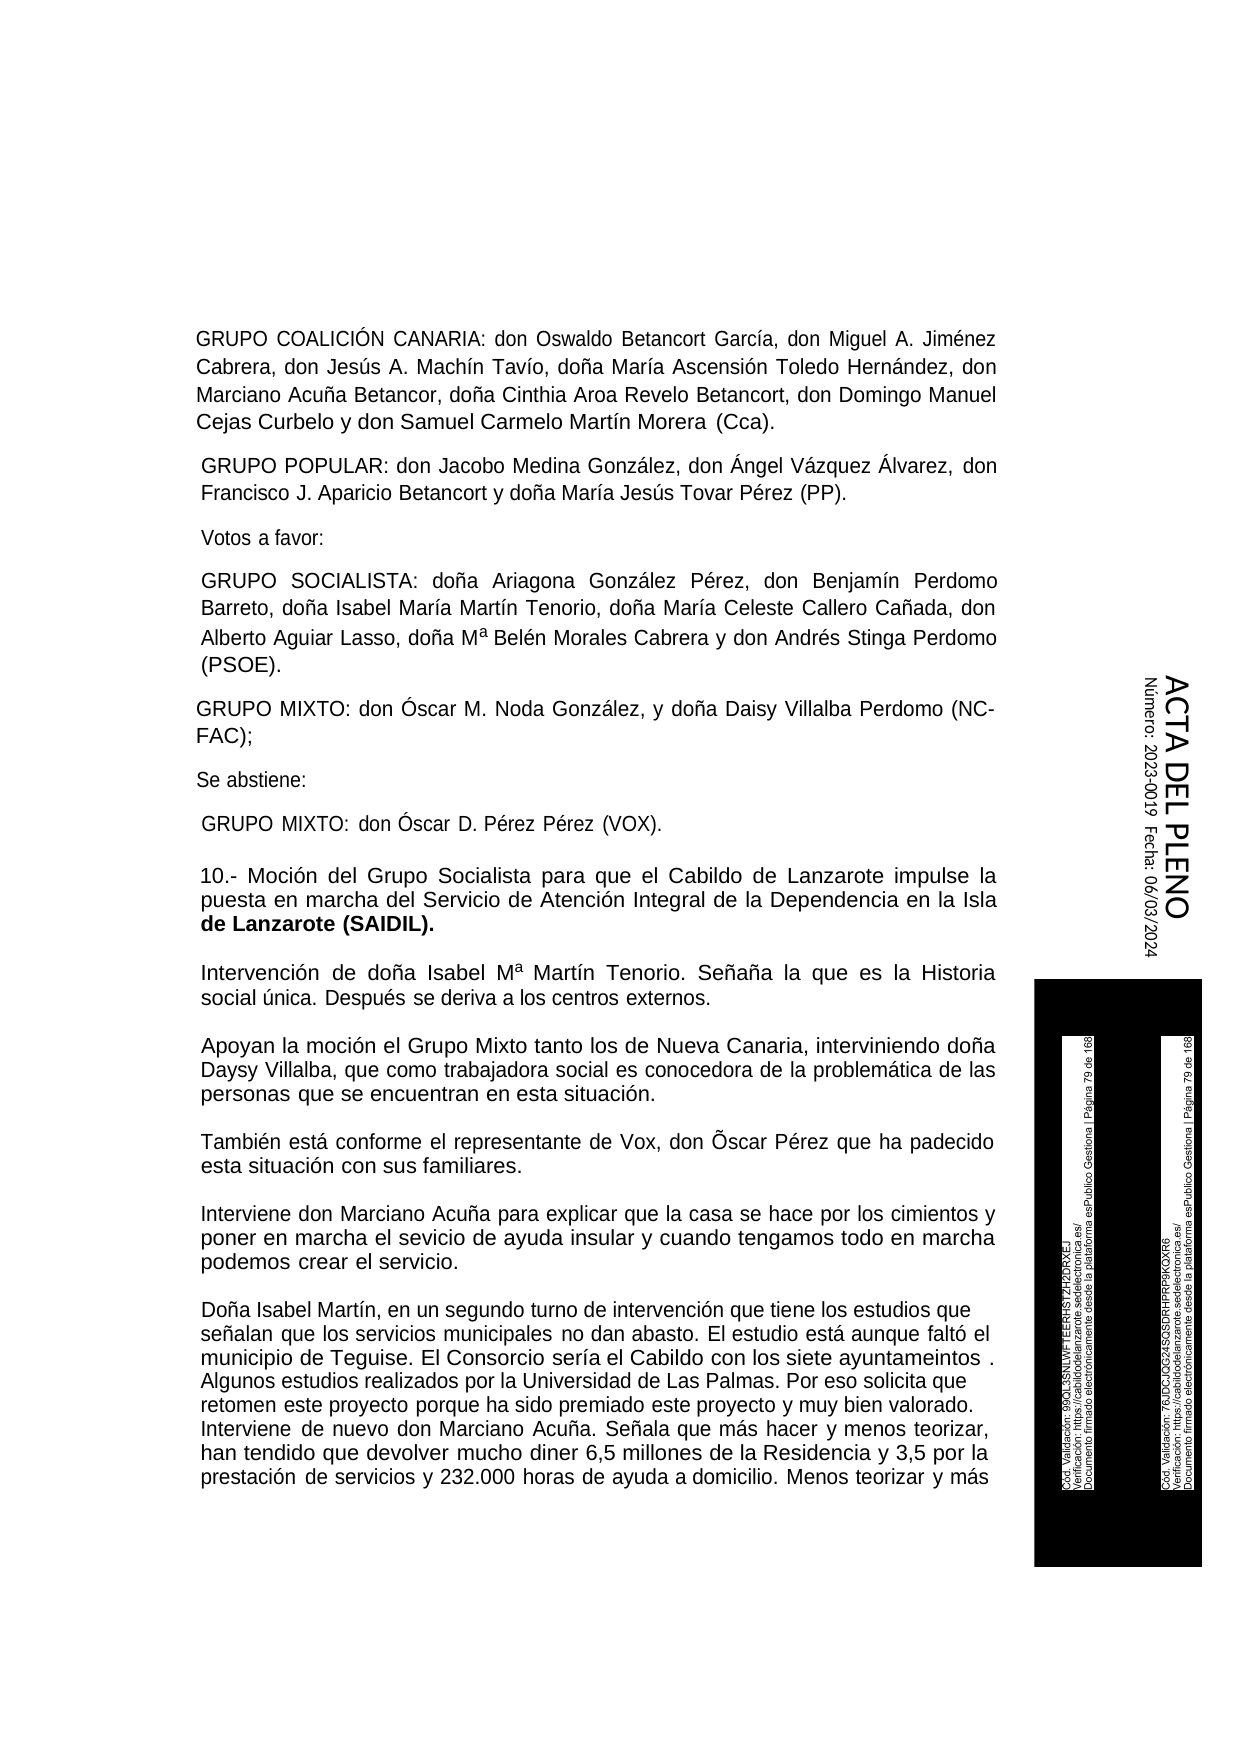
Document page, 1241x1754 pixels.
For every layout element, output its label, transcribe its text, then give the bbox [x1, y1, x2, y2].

text GRUPO COALICIÓN CANARIA: don Oswaldo Betancort García, don Miguel A. Jiménez Cabrera, don Jesús A. Machín Tavío, doña María Ascensión Toledo Hernández, don Marciano Acuña Betancor, doña Cinthia Aroa Revelo Betancort, don Domingo Manuel Cejas Curbelo y don Samuel Carmelo Martín Morera (Cca). [196, 326, 998, 434]
text GRUPO MIXTO: don Óscar M. Noda González, y doña Daisy Villalba Perdomo (NC- FAC); [196, 696, 996, 748]
text Interviene don Marciano Acuña para explicar que la casa se hace por los cimientos y poner en marcha el sevicio de ayuda insular y cuando tengamos todo en marcha podemos crear el servicio. [200, 1202, 997, 1274]
picture [1161, 1036, 1194, 1490]
text 10.- Moción del Grupo Socialista para que el Cabildo de Lanzarote impulse la puesta en marcha del Servicio de Atención Integral de la Dependencia en la Isla de Lanzarote (SAIDIL). [199, 864, 998, 936]
text Número: 2023-0019 Fecha: 06/03/2024 [1142, 678, 1161, 966]
text GRUPO MIXTO: don Óscar D. Pérez Pérez (VOX). [201, 811, 1142, 836]
text También está conforme el representante de Vox, don Õscar Pérez que ha padecido esta situación con sus familiares. [200, 1130, 996, 1178]
text Votos a favor: [201, 524, 1205, 549]
text ACTA DEL PLENO [1161, 676, 1196, 966]
text Intervención de doña Isabel Ma Martín Tenorio. Señaña la que es la Historia social única. Después se deriva a los centros externos. [200, 959, 996, 1010]
text Apoyan la moción el Grupo Mixto tanto los de Nueva Canaria, interviniendo doña Daysy Villalba, que como trabajadora social es conocedora de la problemática de las personas que se encuentran en esta situación. [200, 1034, 997, 1106]
picture [1062, 1036, 1094, 1490]
text Doña Isabel Martín, en un segundo turno de intervención que tiene los estudios que señalan que los servicios municipales no dan abasto. El estudio está aunque faltó el municipio de Teguise. El Consorcio sería el Cabildo con los siete ayuntameintos . Algunos estudios realizados por la Universidad de Las Palmas. Por eso solicita que retomen este proyecto porque ha sido premiado este proyecto y muy bien valorado. Interviene de nuevo don Marciano Acuña. Señala que más hacer y menos teorizar, han tendido que devolver mucho diner 6,5 millones de la Residencia y 3,5 por la prestación de servicios y 232.000 horas de ayuda a domicilio. Menos teorizar y más [200, 1298, 1012, 1489]
text Se abstiene: [196, 767, 1142, 792]
text GRUPO SOCIALISTA: doña Ariagona González Pérez, don Benjamín Perdomo Barreto, doña Isabel María Martín Tenorio, doña María Celeste Callero Cañada, don Alberto Aguiar Lasso, doña Ma Belén Morales Cabrera y don Andrés Stinga Perdomo (PSOE). [201, 568, 998, 677]
text GRUPO POPULAR: don Jacobo Medina González, don Ángel Vázquez Álvarez, don Francisco J. Aparicio Betancort y doña María Jesús Tovar Pérez (PP). [201, 453, 997, 505]
